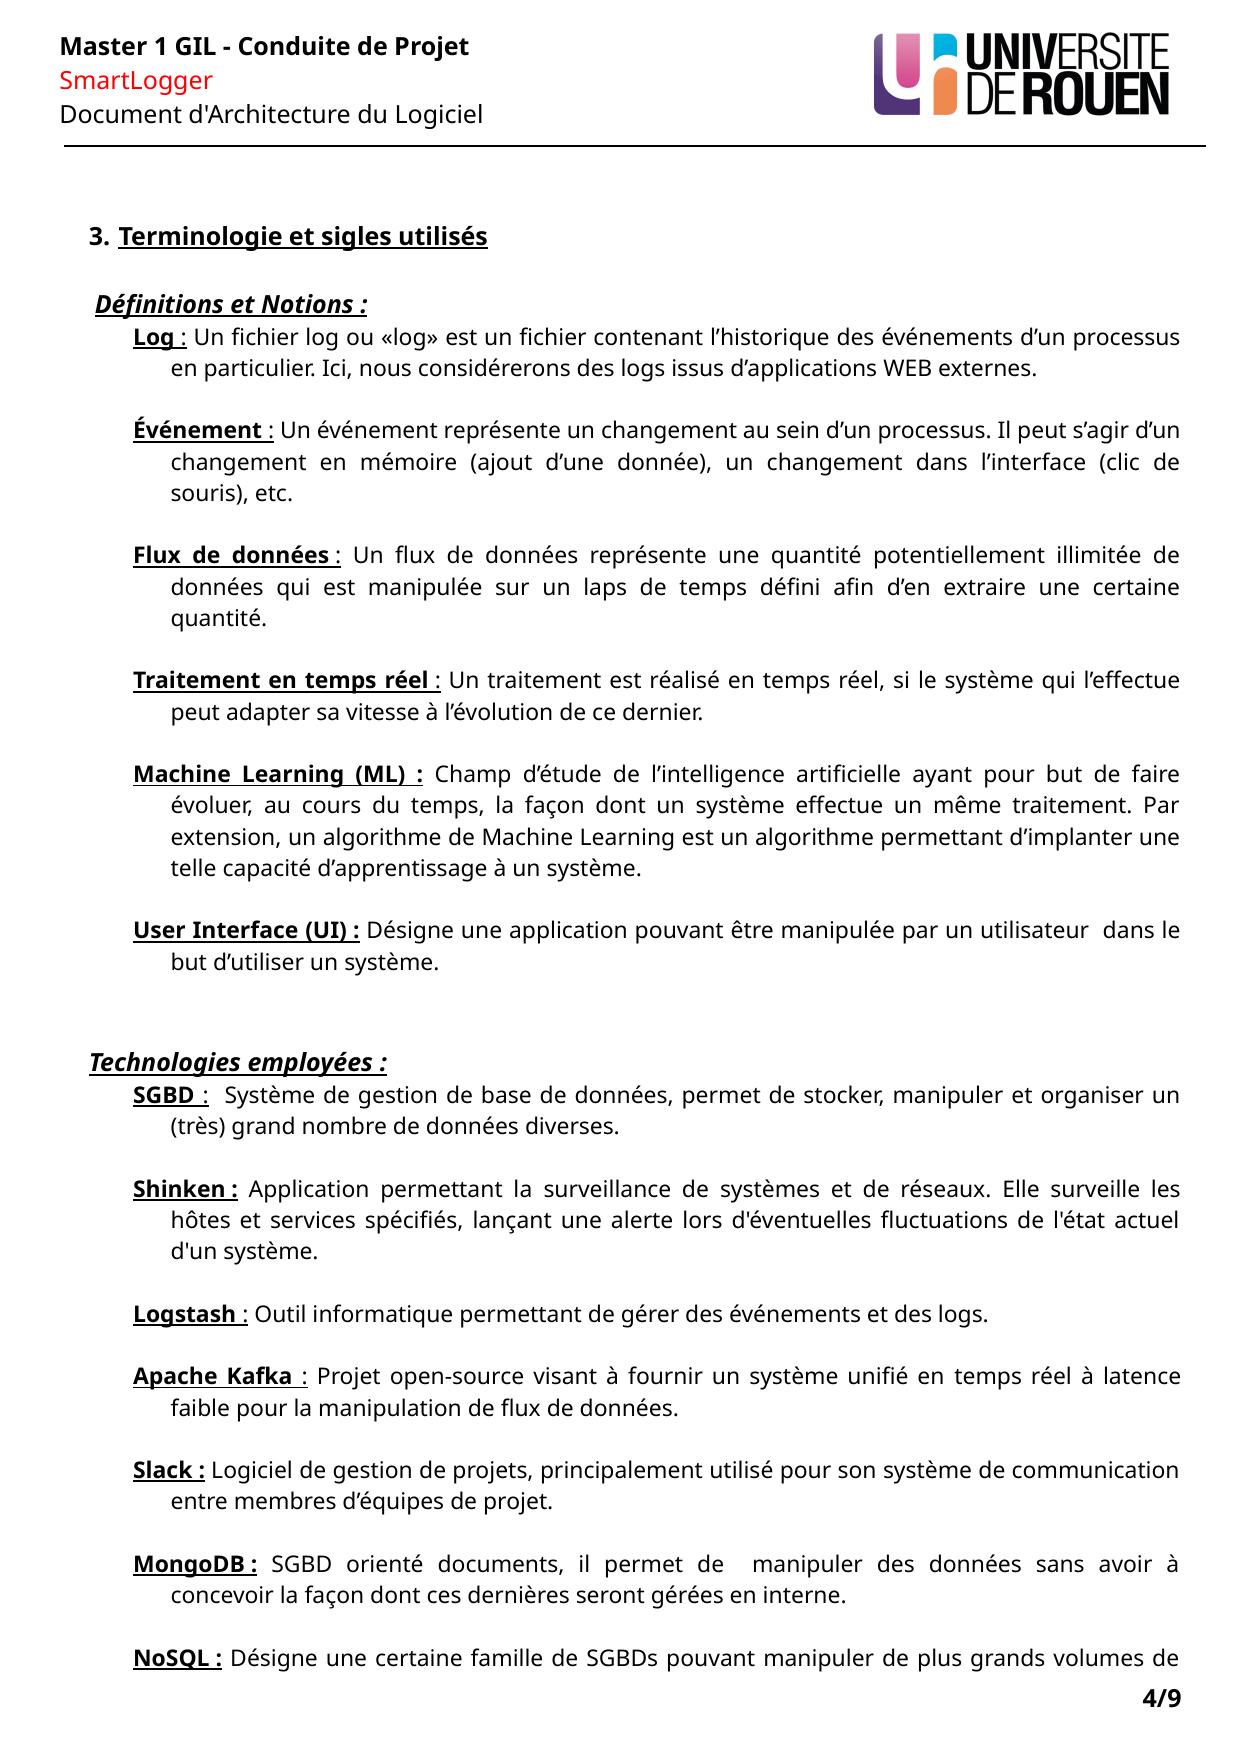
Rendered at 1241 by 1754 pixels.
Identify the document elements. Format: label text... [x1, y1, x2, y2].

text User Interface (UI) : Désigne une application pouvant être manipulée par un utilisateur dans le but d’utiliser un système. [133, 914, 1181, 977]
list NoSQL : Désigne une certaine famille de SGBDs pouvant manipuler de plus grands volumes de [133, 1642, 1181, 1673]
text SGBD : Système de gestion de base de données, permet de stocker, manipuler et organiser un (très) grand nombre de données diverses. [133, 1079, 1181, 1142]
text Slack : Logiciel de gestion de projets, principalement utilisé pour son système de communication entre membres d’équipes de projet. [133, 1454, 1181, 1517]
text Événement : Un événement représente un changement au sein d’un processus. Il peut s’agir d’un changement en mémoire (ajout d’une donnée), un changement dans l’interface (clic de souris), etc. [133, 414, 1181, 508]
text Log : Un fichier log ou «log» est un fichier contenant l’historique des événements d’un processus en particulier. Ici, nous considérerons des logs issus d’applications WEB externes. [133, 321, 1181, 383]
text Flux de données : Un flux de données représente une quantité potentiellement illimitée de données qui est manipulée sur un laps de temps défini afin d’en extraire une certaine quantité. [133, 539, 1181, 633]
text Shinken : Application permettant la surveillance de systèmes et de réseaux. Elle surveille les hôtes et services spécifiés, lançant une alerte lors d'éventuelles fluctuations de l'état actuel d'un système. [133, 1173, 1181, 1267]
text Définitions et Notions : [94, 287, 1181, 321]
text Traitement en temps réel : Un traitement est réalisé en temps réel, si le système qui l’effectue peut adapter sa vitesse à l’évolution de ce dernier. [133, 664, 1181, 727]
text Machine Learning (ML) : Champ d’étude de l’intelligence artificielle ayant pour but de faire évoluer, au cours du temps, la façon dont un système effectue un même traitement. Par extension, un algorithme de Machine Learning est un algorithme permettant d’implanter une telle capacité d’apprentissage à un système. [133, 758, 1181, 883]
picture [872, 32, 1170, 118]
text Logstash : Outil informatique permettant de gérer des événements et des logs. [133, 1298, 1181, 1329]
text Apache Kafka : Projet open-source visant à fournir un système unifié en temps réel à latence faible pour la manipulation de flux de données. [133, 1360, 1181, 1423]
subtitle Terminologie et sigles utilisés [89, 218, 1181, 252]
text MongoDB : SGBD orienté documents, il permet de manipuler des données sans avoir à concevoir la façon dont ces dernières seront gérées en interne. [133, 1548, 1181, 1610]
text Technologies employées : [88, 1045, 1181, 1079]
